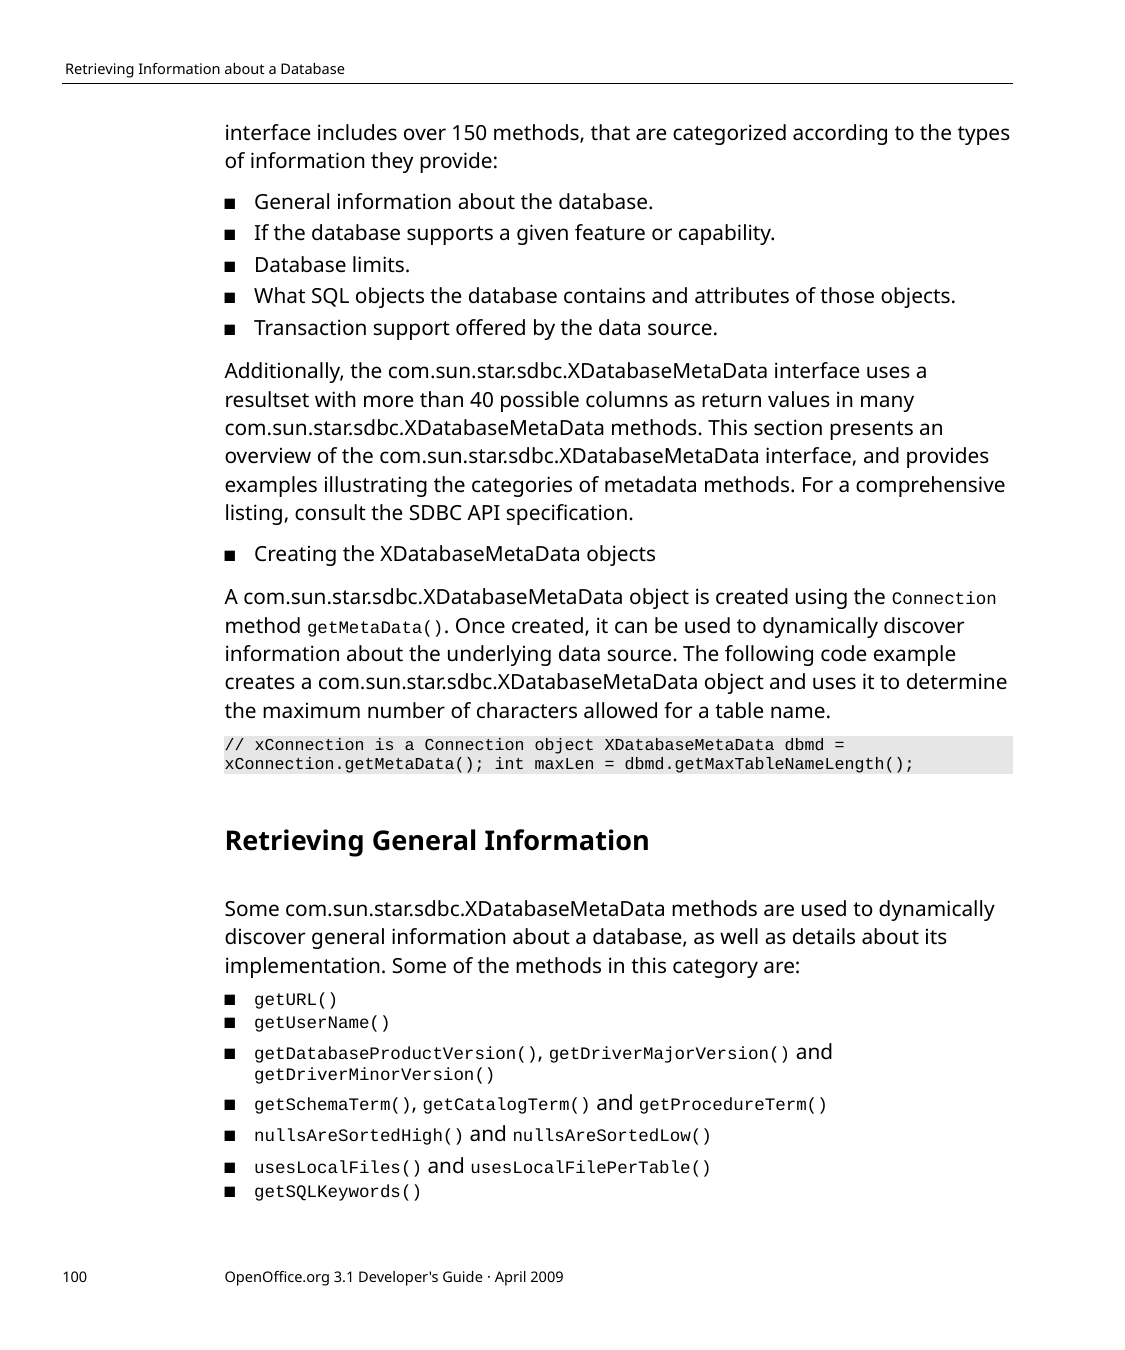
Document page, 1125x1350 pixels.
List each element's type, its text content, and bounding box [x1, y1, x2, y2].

text // xConnection is a Connection object XDatabaseMetaData dbmd = xConnection.getMetaData(); int maxLen = dbmd.getMaxTableNameLength(); [224, 736, 1013, 774]
list usesLocalFiles() and usesLocalFilePerTable() [224, 1151, 1013, 1179]
list getSQLKeywords() [224, 1182, 1013, 1202]
list If the database supports a given feature or capability. [224, 218, 1013, 247]
subtitle Retrieving General Information [224, 821, 1013, 858]
list General information about the database. [224, 187, 1013, 215]
text interface includes over 150 methods, that are categorized according to the types of information they provide: [224, 118, 1013, 175]
text A com.sun.star.sdbc.XDatabaseMetaData object is created using the Connection method getMetaData(). Once created, it can be used to dynamically discover information about the underlying data source. The following code example creates a com.sun.star.sdbc.XDatabaseMetaData object and uses it to determine the maximum number of characters allowed for a table name. [224, 582, 1013, 724]
list getUserName() [224, 1014, 1013, 1034]
list getSchemaTerm(), getCatalogTerm() and getProcedureTerm() [224, 1088, 1013, 1117]
list Transaction support offered by the data source. [224, 313, 1013, 341]
list Database limits. [224, 250, 1013, 278]
text Some com.sun.star.sdbc.XDatabaseMetaData methods are used to dynamically discover general information about a database, as well as details about its implementation. Some of the methods in this category are: [224, 894, 1013, 979]
list nullsAreSortedHigh() and nullsAreSortedLow() [224, 1119, 1013, 1148]
list getURL() [224, 991, 1013, 1011]
list Creating the XDatabaseMetaData objects [224, 539, 1013, 567]
text Additionally, the com.sun.star.sdbc.XDatabaseMetaData interface uses a resultset with more than 40 possible columns as return values in many com.sun.star.sdbc.XDatabaseMetaData methods. This section presents an overview of the com.sun.star.sdbc.XDatabaseMetaData interface, and provides examples illustrating the categories of metadata methods. For a comprehensive listing, consult the SDBC API specification. [224, 356, 1013, 527]
list What SQL objects the database contains and attributes of those objects. [224, 281, 1013, 310]
list getDatabaseProductVersion(), getDriverMajorVersion() and getDriverMinorVersion() [224, 1037, 1013, 1085]
